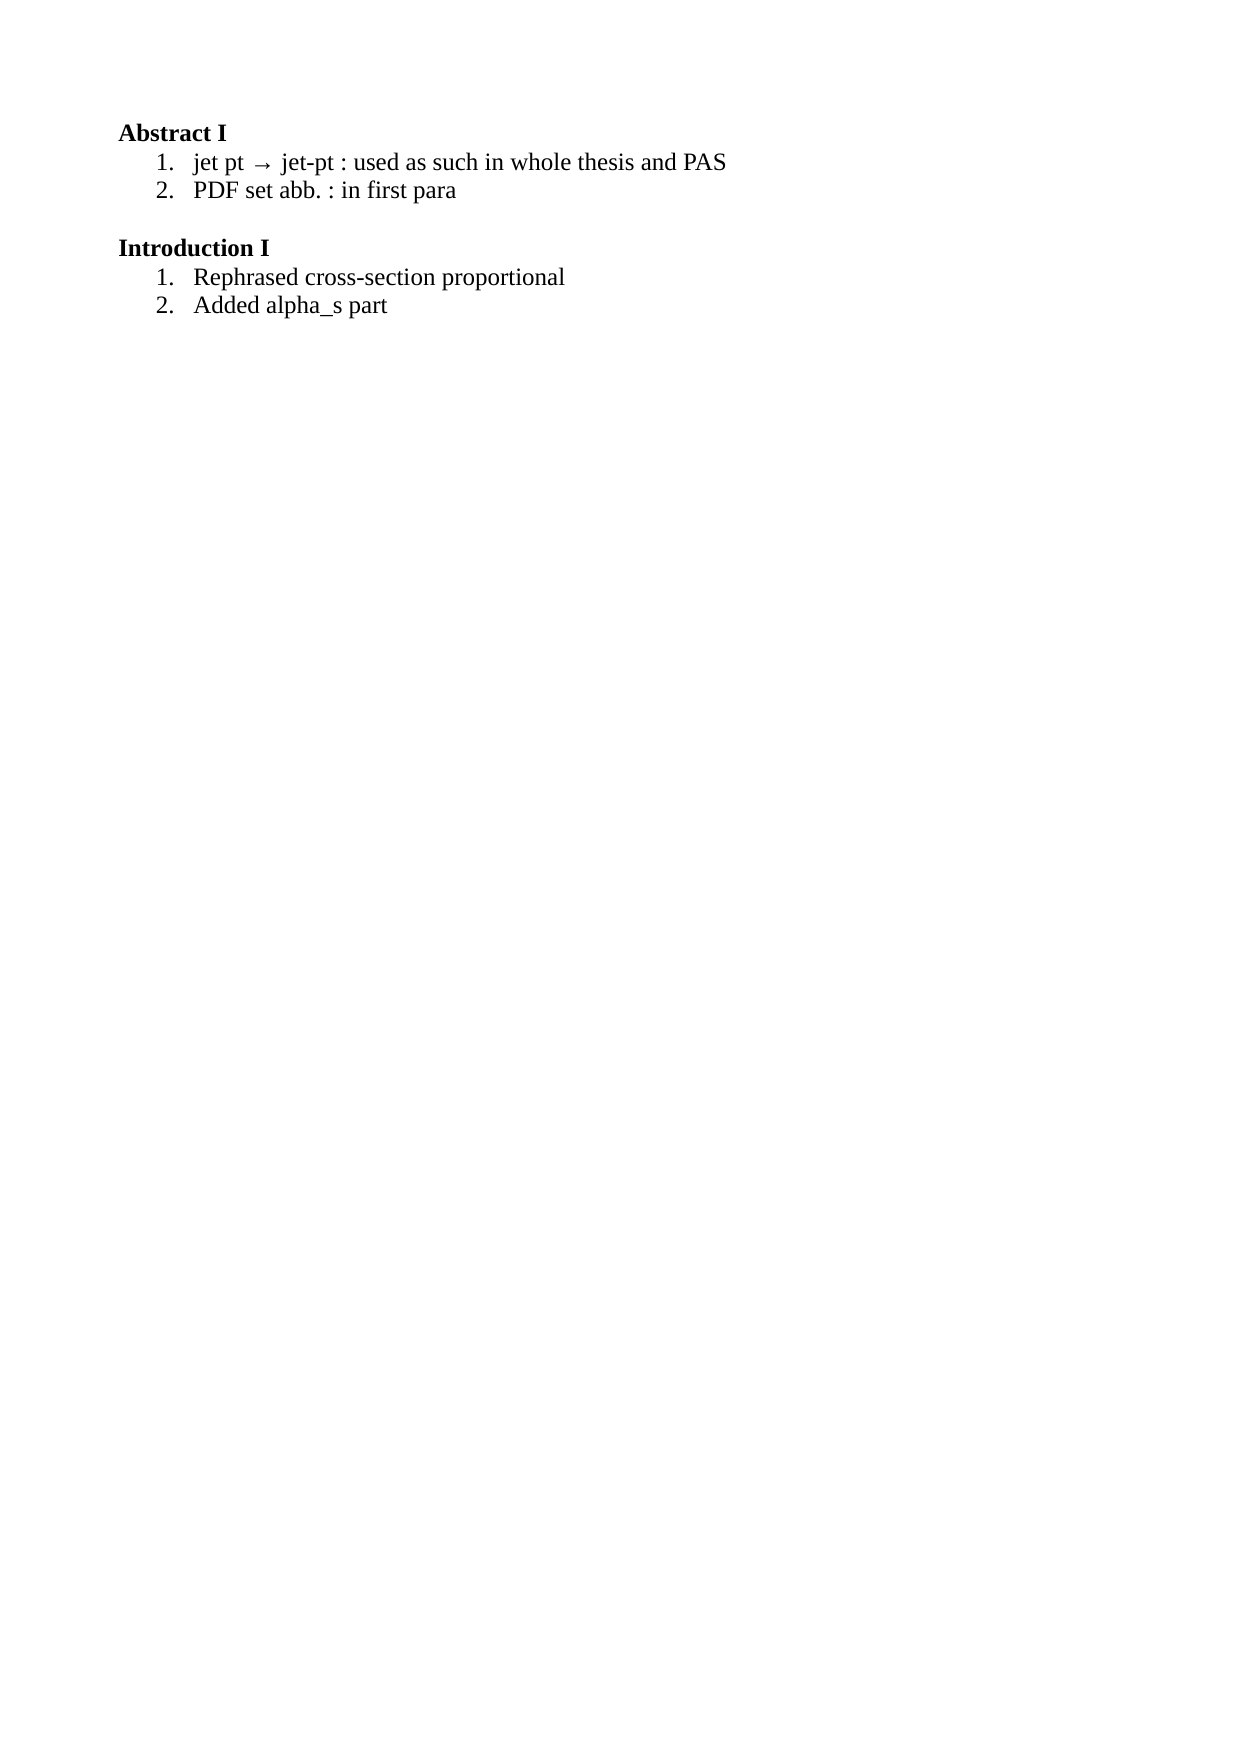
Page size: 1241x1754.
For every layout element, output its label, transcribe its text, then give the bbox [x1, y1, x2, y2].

list jet pt → jet-pt : used as such in whole thesis and PAS [156, 147, 1122, 176]
list PDF set abb. : in first para [156, 176, 1122, 204]
list Added alpha_s part [156, 291, 1122, 319]
text Abstract I [118, 118, 1122, 147]
list Rephrased cross-section proportional [156, 262, 1122, 291]
text Introduction I [118, 233, 1122, 262]
